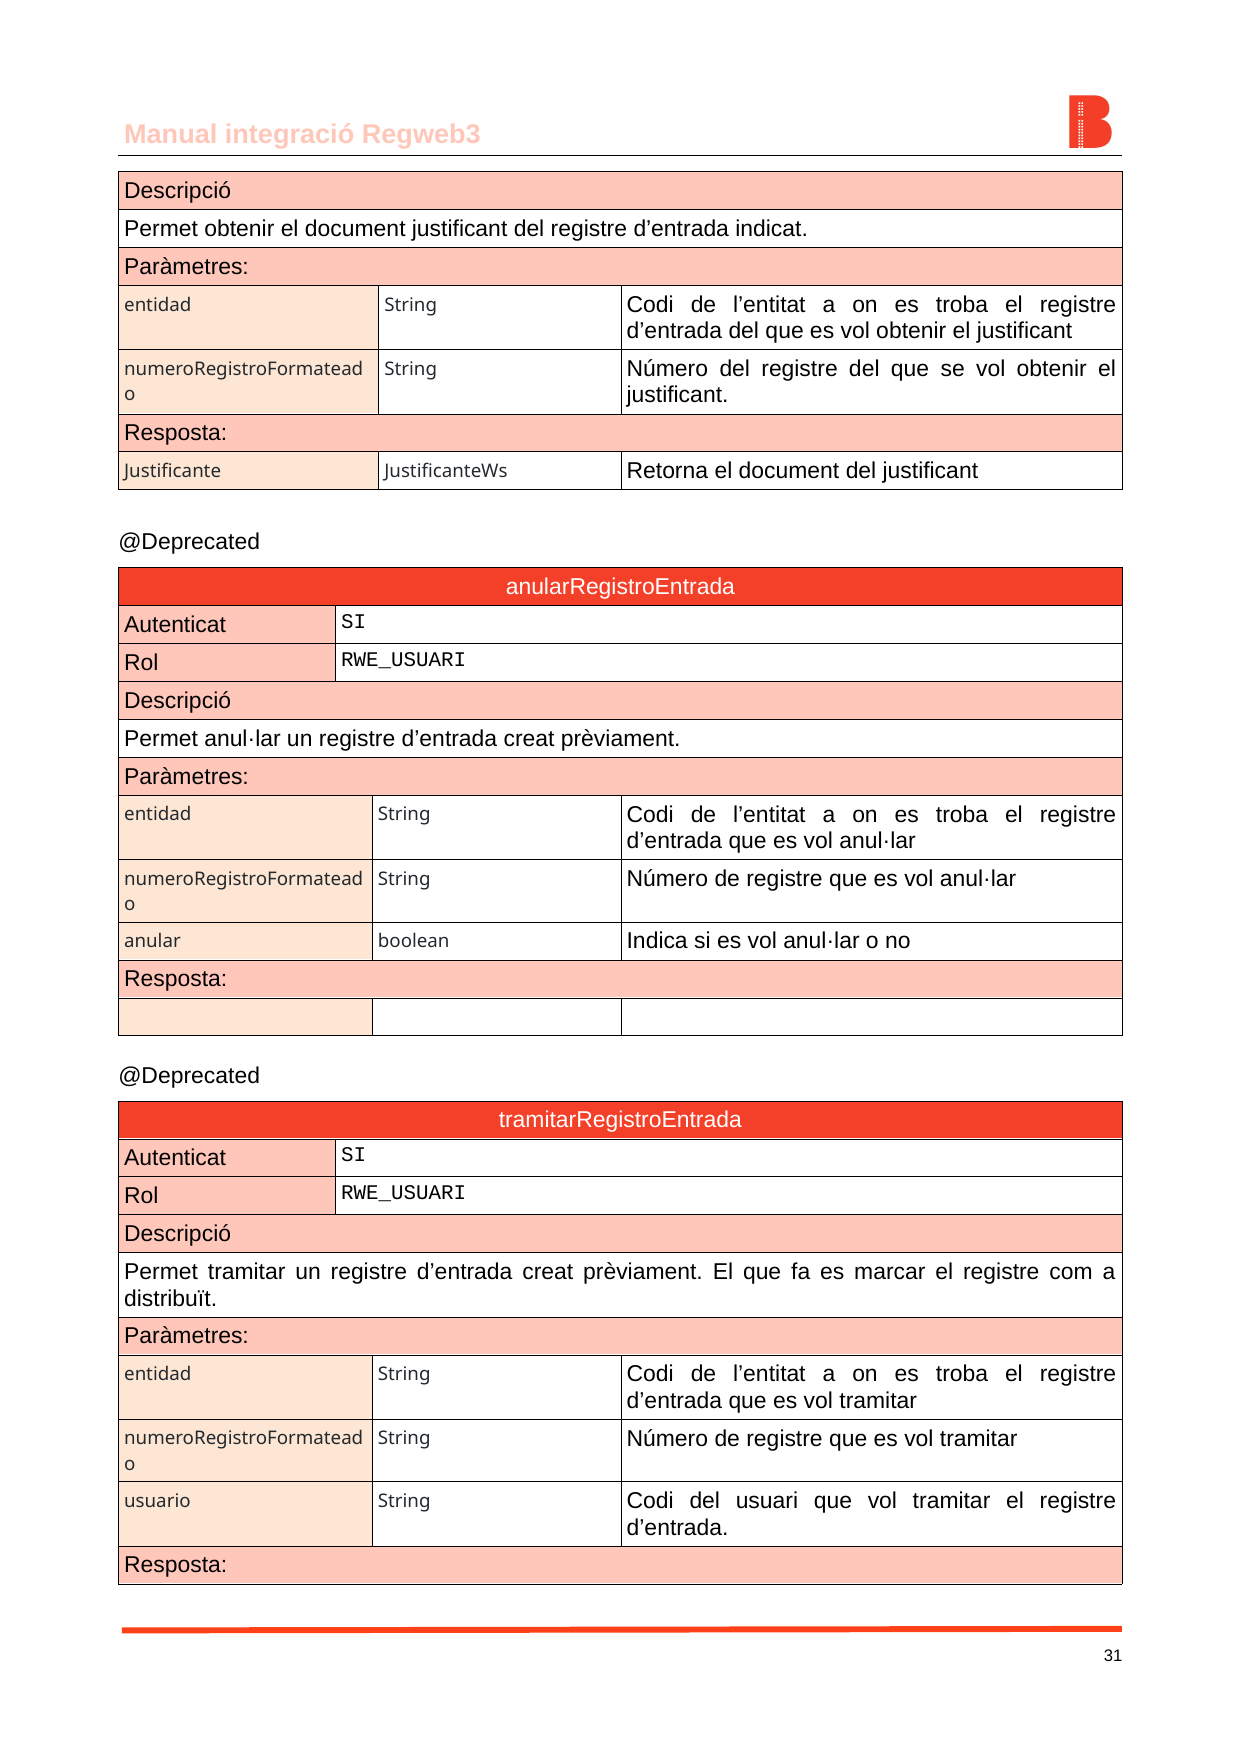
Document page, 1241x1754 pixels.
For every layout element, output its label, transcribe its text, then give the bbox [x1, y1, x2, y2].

table_cell Autenticat [119, 1140, 335, 1176]
table_cell Codi de l’entitat a on es troba el registre d’entrada que es vol anul·lar [622, 796, 1122, 859]
table_cell String [373, 796, 621, 859]
table_cell SI [336, 1140, 1122, 1176]
table_cell Descripció [119, 1215, 1122, 1252]
table_cell Codi del usuari que vol tramitar el registre d’entrada. [622, 1482, 1122, 1546]
table_cell entidad [119, 1356, 372, 1419]
table_cell Codi de l’entitat a on es troba el registre d’entrada que es vol tramitar [622, 1356, 1122, 1419]
table_cell Autenticat [119, 606, 335, 643]
text @Deprecated [118, 528, 1122, 555]
table_cell anular [119, 923, 372, 959]
table_cell [622, 999, 1122, 1035]
table_cell numeroRegistroFormateado [119, 1420, 372, 1481]
table_cell Número de registre que es vol tramitar [622, 1420, 1122, 1481]
table_cell Permet tramitar un registre d’entrada creat prèviament. El que fa es marcar el registre com a distribuït. [119, 1253, 1122, 1317]
table_cell [373, 999, 621, 1035]
table_cell Justificante [119, 452, 378, 489]
table_cell Paràmetres: [119, 248, 1122, 285]
table_cell [119, 999, 372, 1035]
table_cell usuario [119, 1482, 372, 1546]
table_cell Resposta: [119, 1547, 1122, 1583]
table_cell String [373, 860, 621, 922]
table_cell Permet obtenir el document justificant del registre d’entrada indicat. [119, 210, 1122, 247]
table_cell JustificanteWs [379, 452, 621, 489]
table_cell SI [336, 606, 1122, 643]
text @Deprecated [118, 1062, 1122, 1088]
table_header anularRegistroEntrada [119, 568, 1122, 605]
table_header tramitarRegistroEntrada [119, 1102, 1122, 1138]
table_cell String [373, 1356, 621, 1419]
table_cell entidad [119, 286, 378, 349]
table_cell Resposta: [119, 415, 1122, 451]
table_cell String [373, 1482, 621, 1546]
table_cell String [379, 286, 621, 349]
table_cell Número del registre del que se vol obtenir el justificant. [622, 350, 1122, 413]
table_cell Número de registre que es vol anul·lar [622, 860, 1122, 922]
table_cell Paràmetres: [119, 1318, 1122, 1354]
table_cell Retorna el document del justificant [622, 452, 1122, 489]
table_cell Descripció [119, 682, 1122, 719]
table_cell boolean [373, 923, 621, 959]
table_cell String [373, 1420, 621, 1481]
table_cell numeroRegistroFormateado [119, 860, 372, 922]
table_cell Resposta: [119, 961, 1122, 997]
picture [1063, 94, 1117, 150]
table_cell Codi de l’entitat a on es troba el registre d’entrada del que es vol obtenir el justificant [622, 286, 1122, 349]
table_cell Descripció [119, 172, 1122, 209]
table_cell Rol [119, 644, 335, 681]
table_cell Permet anul·lar un registre d’entrada creat prèviament. [119, 720, 1122, 757]
table_cell RWE_USUARI [336, 1177, 1122, 1214]
table_cell Rol [119, 1177, 335, 1214]
table_cell String [379, 350, 621, 413]
table_cell entidad [119, 796, 372, 859]
table_cell Paràmetres: [119, 758, 1122, 795]
table_cell numeroRegistroFormateado [119, 350, 378, 413]
table_cell RWE_USUARI [336, 644, 1122, 681]
table_cell Indica si es vol anul·lar o no [622, 923, 1122, 959]
